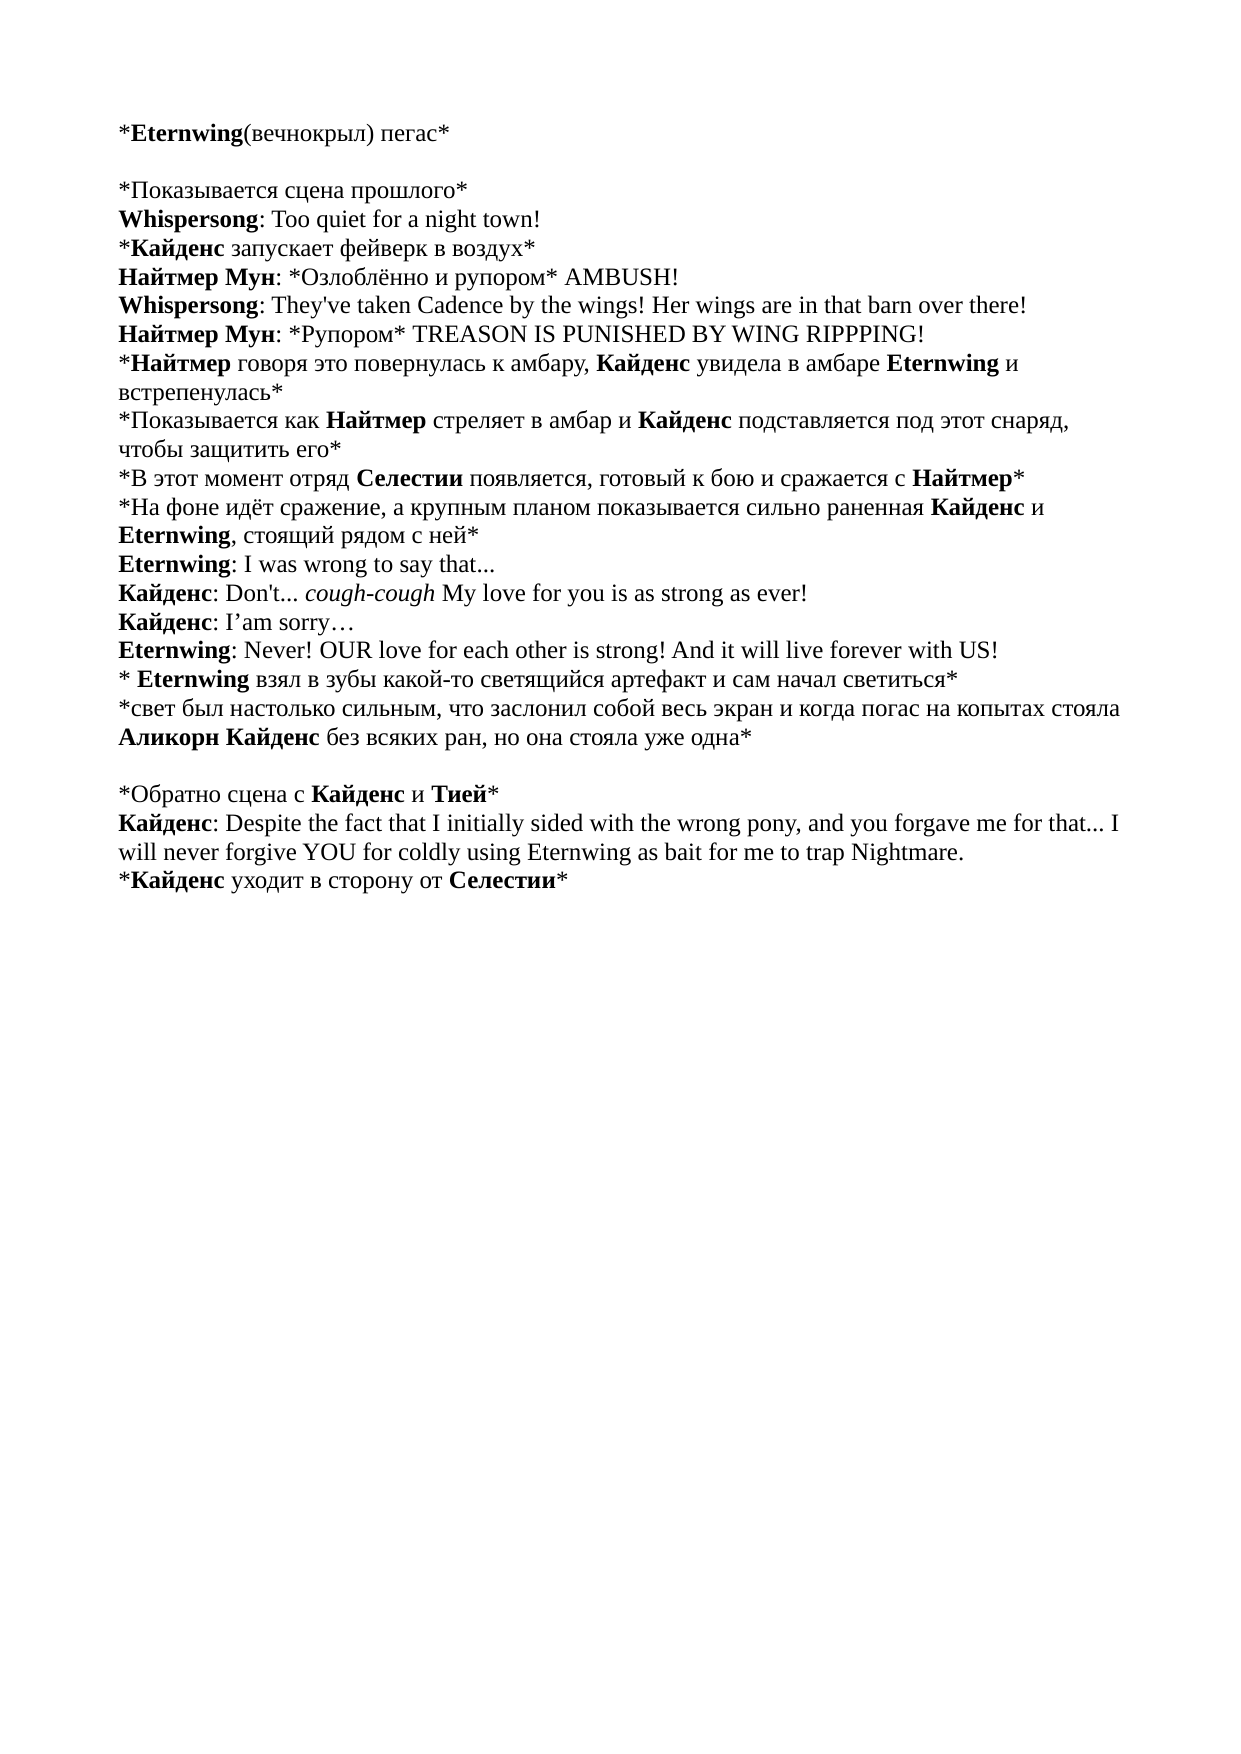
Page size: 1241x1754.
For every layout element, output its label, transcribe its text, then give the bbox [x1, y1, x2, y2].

text Кайденс: I’am sorry… [118, 607, 1122, 636]
text Найтмер Мун: *Озлоблённо и рупором* AMBUSH! [118, 262, 1122, 291]
text Whispersong: Too quiet for a night town! [118, 204, 1122, 233]
text *На фоне идёт сражение, а крупным планом показывается сильно раненная Кайденс и Eternwing, стоящий рядом с ней* [118, 492, 1122, 549]
text Eternwing: Never! OUR love for each other is strong! And it will live forever with US! [118, 636, 1122, 664]
text *Кайденс уходит в сторону от Селестии* [118, 866, 1122, 894]
text *Найтмер говоря это повернулась к амбару, Кайденс увидела в амбаре Eternwing и встрепенулась* [118, 348, 1122, 406]
text *Показывается как Найтмер стреляет в амбар и Кайденс подставляется под этот снаряд, чтобы защитить его* [118, 406, 1122, 463]
text *В этот момент отряд Селестии появляется, готовый к бою и сражается с Найтмер* [118, 463, 1122, 492]
text Whispersong: They've taken Cadence by the wings! Her wings are in that barn over there! [118, 291, 1122, 319]
text Кайденс: Don't... cough-cough My love for you is as strong as ever! [118, 578, 1122, 607]
text *свет был настолько сильным, что заслонил собой весь экран и когда погас на копытах стояла Аликорн Кайденс без всяких ран, но она стояла уже одна* [118, 693, 1122, 751]
text Кайденс: Despite the fact that I initially sided with the wrong pony, and you forgave me for that... I will never forgive YOU for coldly using Eternwing as bait for me to trap Nightmare. [118, 808, 1122, 866]
text * Eternwing взял в зубы какой-то светящийся артефакт и сам начал светиться* [118, 664, 1122, 693]
text *Кайденс запускает фейверк в воздух* [118, 233, 1122, 262]
text Найтмер Мун: *Рупором* TREASON IS PUNISHED BY WING RIPPPING! [118, 319, 1122, 348]
text Eternwing: I was wrong to say that... [118, 549, 1122, 578]
text *Обратно сцена с Кайденс и Тией* [118, 779, 1122, 808]
text *Показывается сцена прошлого* [118, 176, 1122, 204]
text *Eternwing(вечнокрыл) пегас* [118, 118, 1122, 147]
